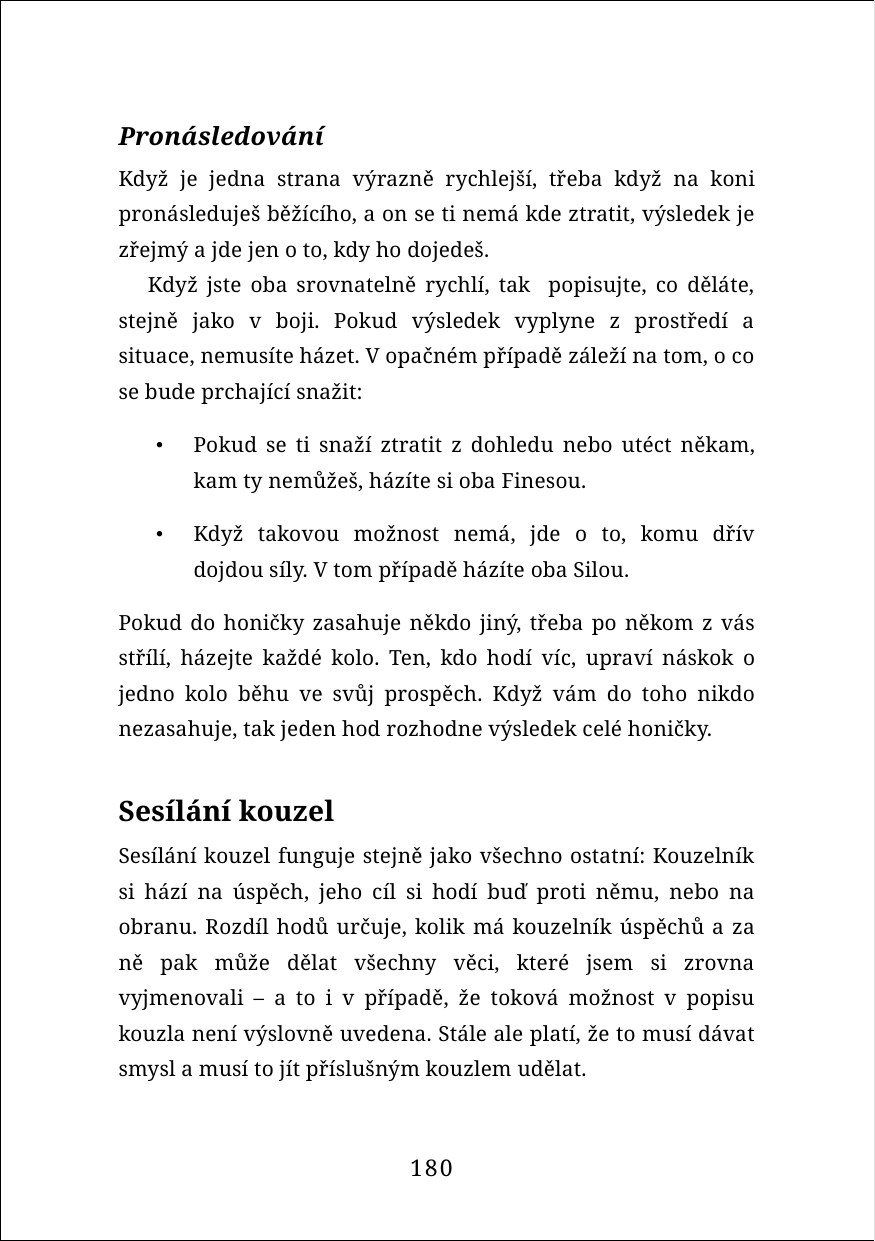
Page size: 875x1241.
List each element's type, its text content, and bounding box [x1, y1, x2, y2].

text Když je jedna strana výrazně rychlejší, třeba když na koni pronásleduješ běžícího, a on se ti nemá kde ztratit, výsledek je zřejmý a jde jen o to, kdy ho dojedeš. Když jste oba srovnatelně rychlí, tak popisujte, co děláte, stejně jako v boji. Pokud výsledek vyplyne z prostředí a situace, nemusíte házet. V opačném případě záleží na tom, o co se bude prchající snažit: [118, 164, 756, 406]
subtitle Pronásledování [118, 118, 756, 152]
text Sesílání kouzel funguje stejně jako všechno ostatní: Kouzelník si hází na úspěch, jeho cíl si hodí buď proti němu, nebo na obranu. Rozdíl hodů určuje, kolik má kouzelník úspěchů a za ně pak může dělat všechny věci, které jsem si zrovna vyjmenovali – a to i v případě, že toková možnost v popisu kouzla není výslovně uvedena. Stále ale platí, že to musí dávat smysl a musí to jít příslušným kouzlem udělat. [118, 841, 756, 1083]
list Když takovou možnost nemá, jde o to, komu dřív dojdou síly. V tom případě házíte oba Silou. [156, 519, 756, 583]
list Pokud se ti snaží ztratit z dohledu nebo utéct někam, kam ty nemůžeš, házíte si oba Finesou. [156, 430, 756, 494]
subtitle Sesílání kouzel [118, 791, 756, 830]
text Pokud do honičky zasahuje někdo jiný, třeba po někom z vás střílí, házejte každé kolo. Ten, kdo hodí víc, upraví náskok o jedno kolo běhu ve svůj prospěch. Když vám do toho nikdo nezasahuje, tak jeden hod rozhodne výsledek celé honičky. [118, 608, 756, 743]
